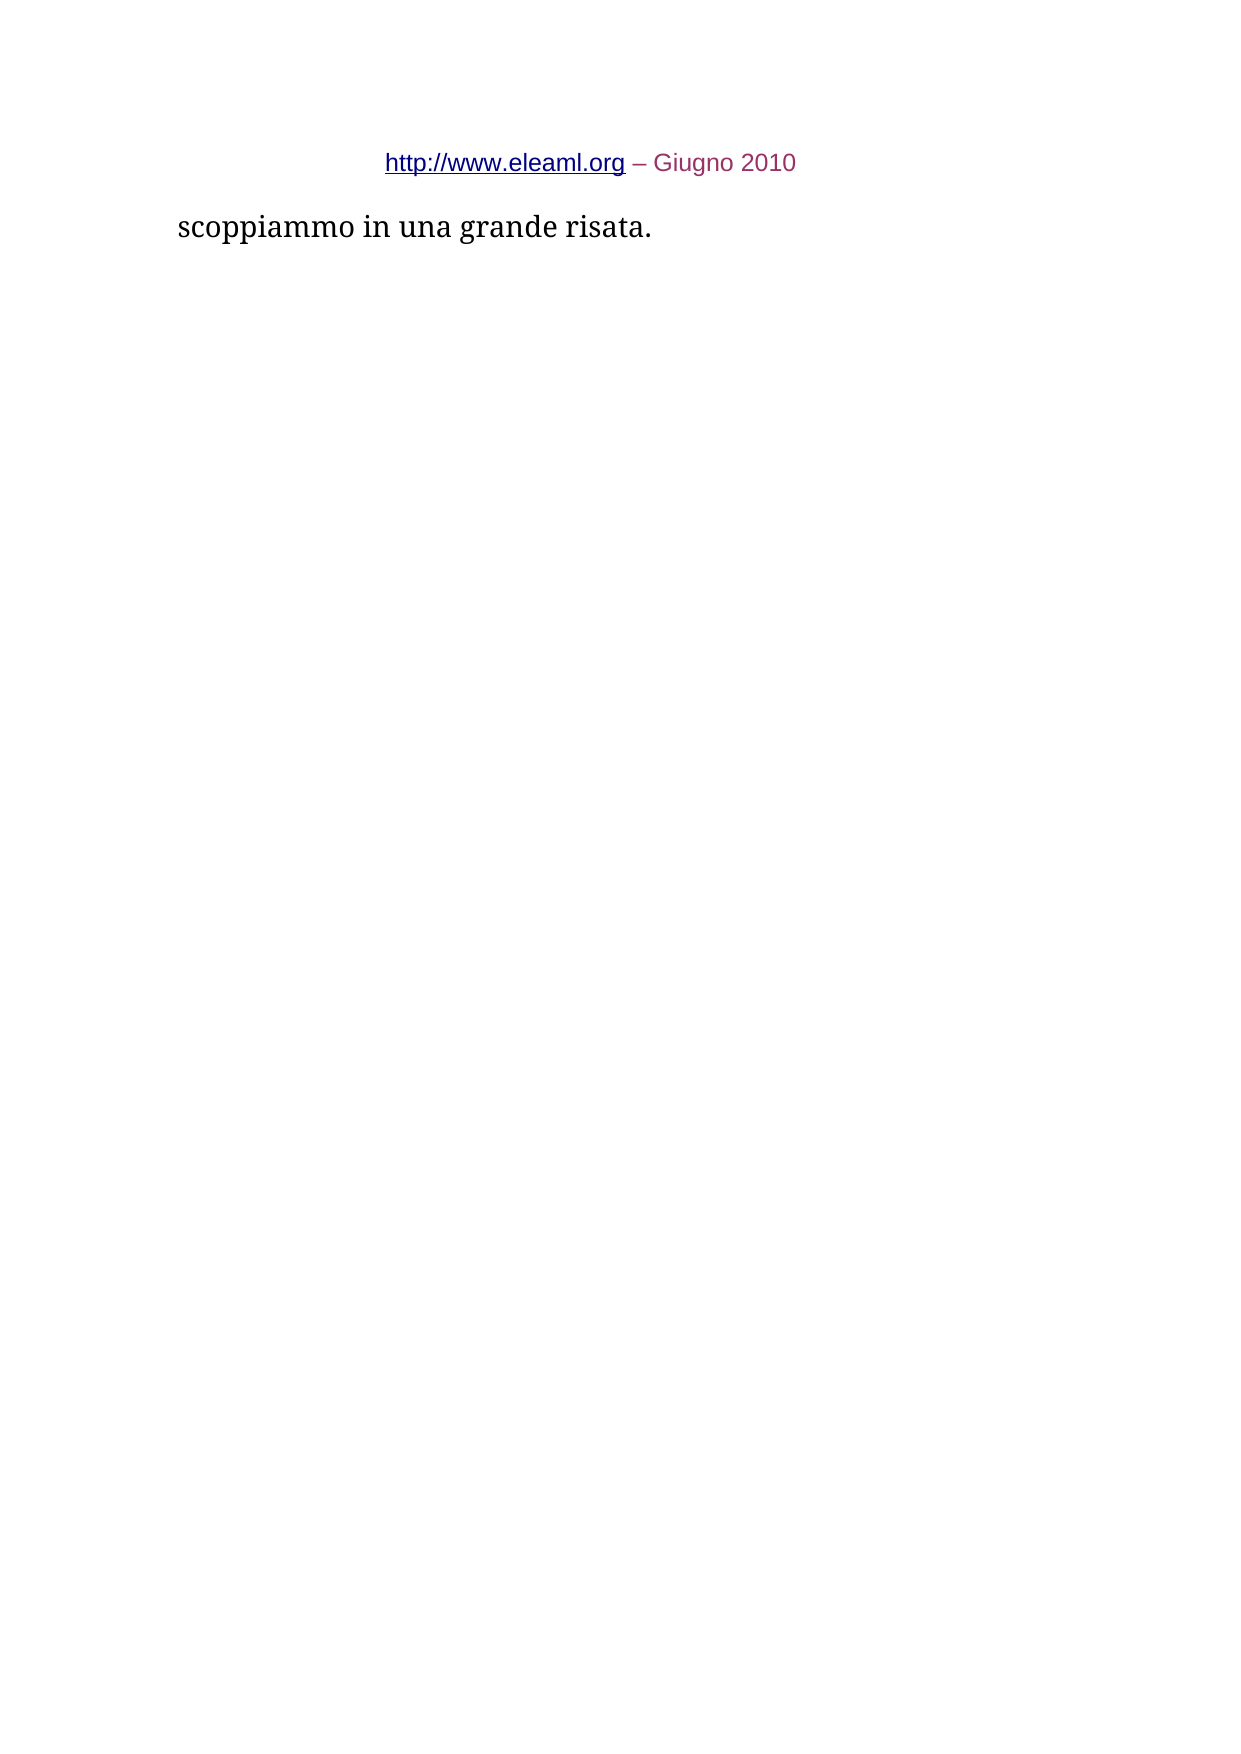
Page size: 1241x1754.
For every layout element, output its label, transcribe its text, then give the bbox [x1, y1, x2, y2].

text scoppiammo in una grande risata. [177, 206, 1004, 246]
